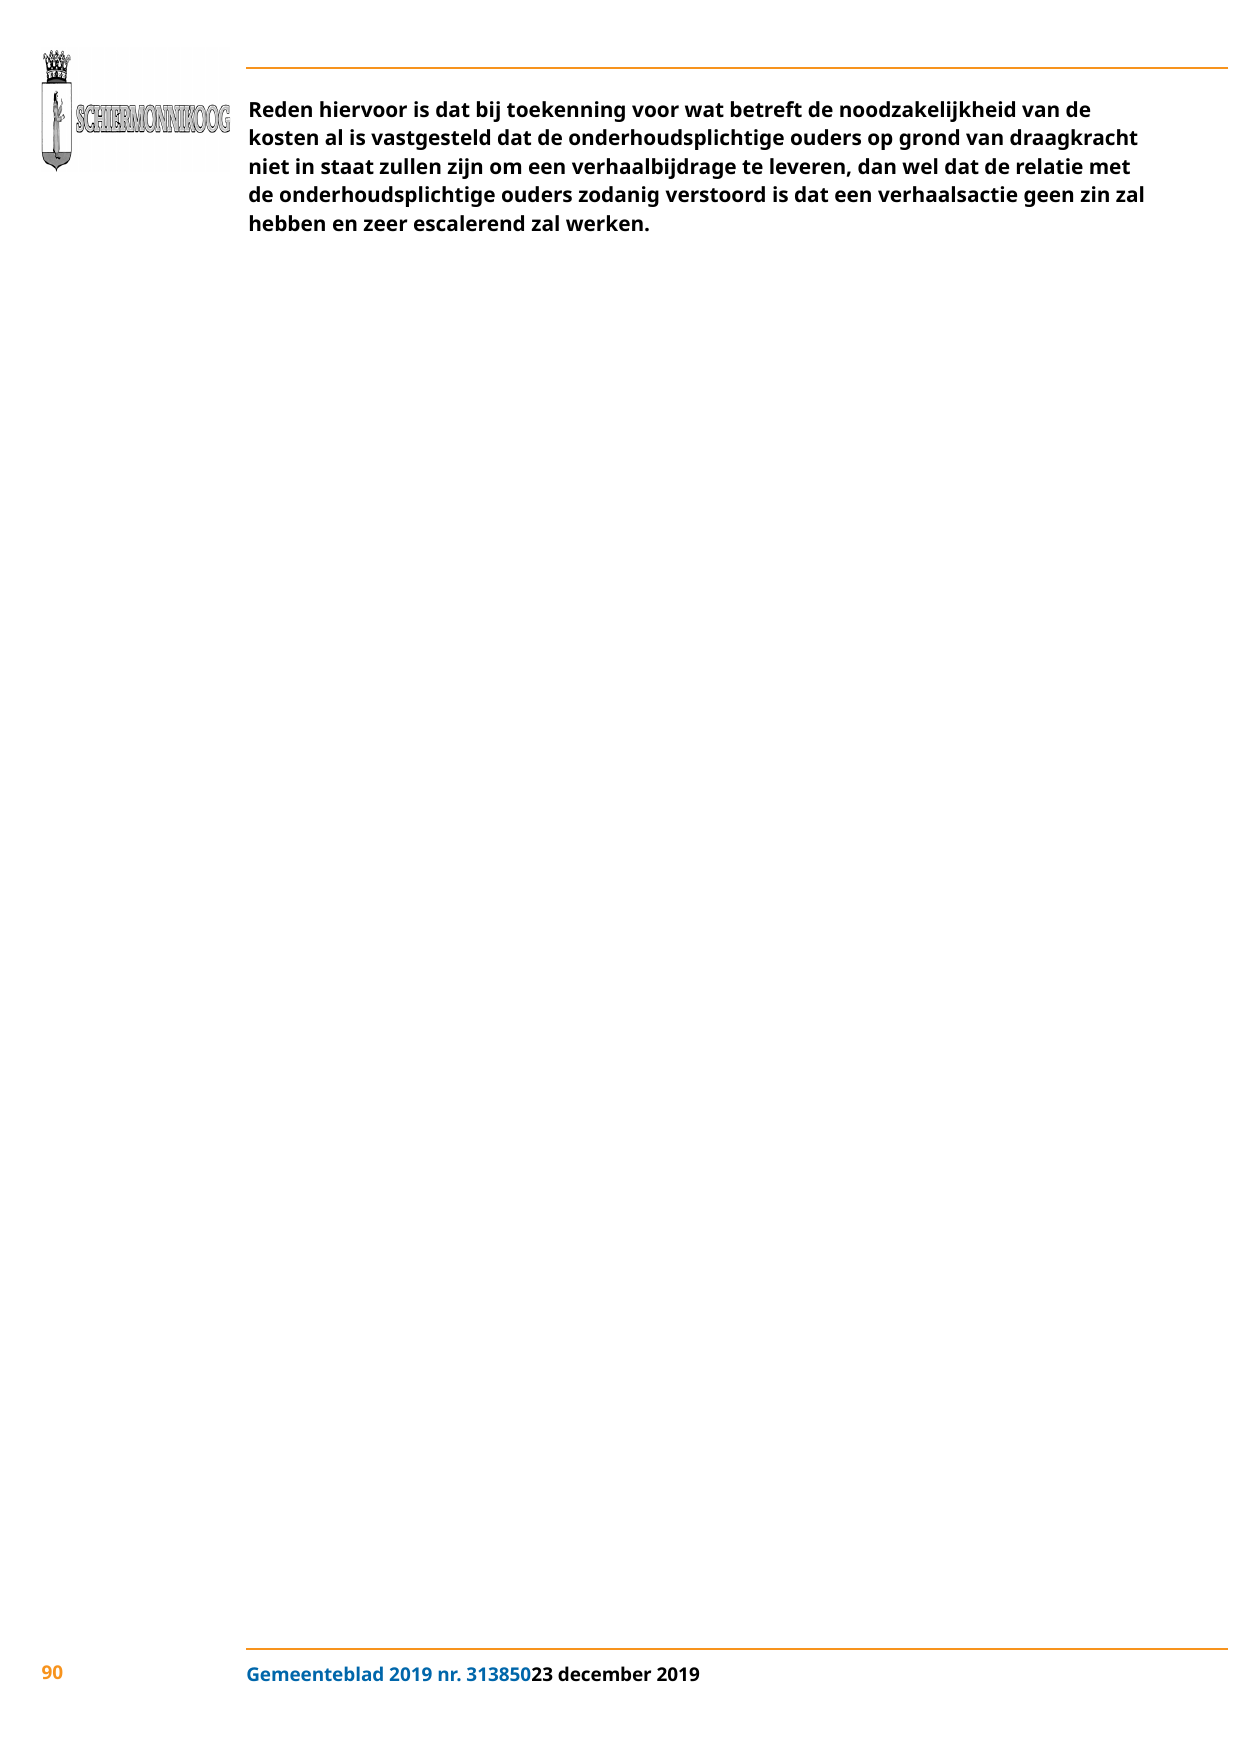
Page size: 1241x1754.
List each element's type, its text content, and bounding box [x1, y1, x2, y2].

text Reden hiervoor is dat bij toekenning voor wat betreft de noodzakelijkheid van de kosten al is vastgesteld dat de onderhoudsplichtige ouders op grond van draagkracht niet in staat zullen zijn om een verhaalbijdrage te leveren, dan wel dat de relatie met de onderhoudsplichtige ouders zodanig verstoord is dat een verhaalsactie geen zin zal hebben en zeer escalerend zal werken. [248, 95, 1152, 237]
picture [41, 47, 231, 172]
